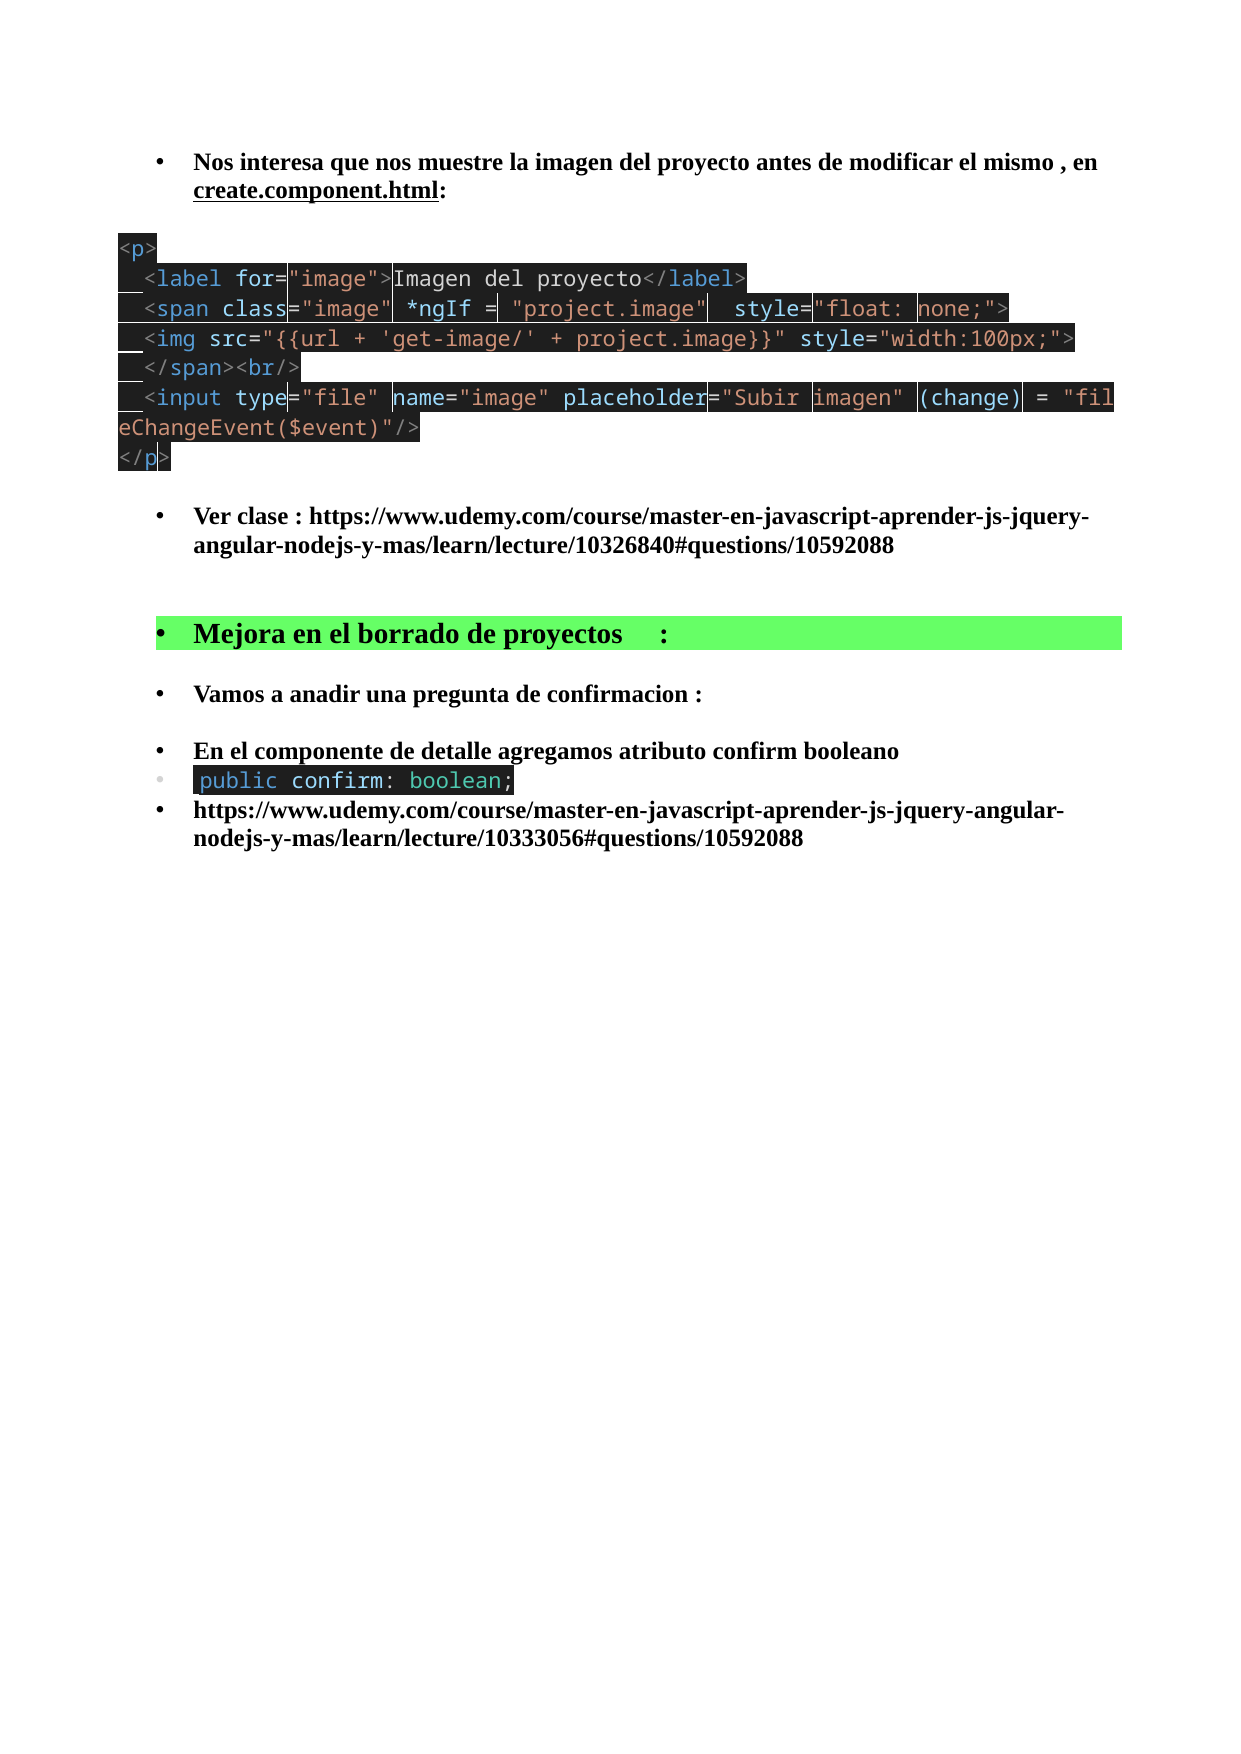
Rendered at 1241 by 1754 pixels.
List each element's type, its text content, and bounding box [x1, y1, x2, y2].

list Mejora en el borrado de proyectos : [156, 616, 1122, 650]
list public confirm: boolean; [156, 765, 1122, 795]
text <p> [118, 233, 1122, 263]
list Vamos a anadir una pregunta de confirmacion : [156, 679, 1122, 707]
text </span><br/> [118, 352, 1122, 382]
text </p> [118, 442, 1122, 471]
list En el componente de detalle agregamos atributo confirm booleano [156, 736, 1122, 765]
text <img src="{{url + 'get-image/' + project.image}}" style="width:100px;"> [118, 322, 1122, 352]
text <label for="image">Imagen del proyecto</label> [118, 263, 1122, 293]
list Ver clase : https://www.udemy.com/course/master-en-javascript-aprender-js-jquery-angular-nodejs-y-mas/learn/lecture/10326840#questions/10592088 [156, 501, 1122, 559]
list Nos interesa que nos muestre la imagen del proyecto antes de modificar el mismo , en create.component.html: [156, 147, 1122, 204]
list https://www.udemy.com/course/master-en-javascript-aprender-js-jquery-angular-nodejs-y-mas/learn/lecture/10333056#questions/10592088 [156, 795, 1122, 852]
text <input type="file" name="image" placeholder="Subir imagen" (change) = "fileChangeEvent($event)"/> [118, 382, 1122, 442]
text <span class="image" *ngIf = "project.image" style="float: none;"> [118, 293, 1122, 322]
